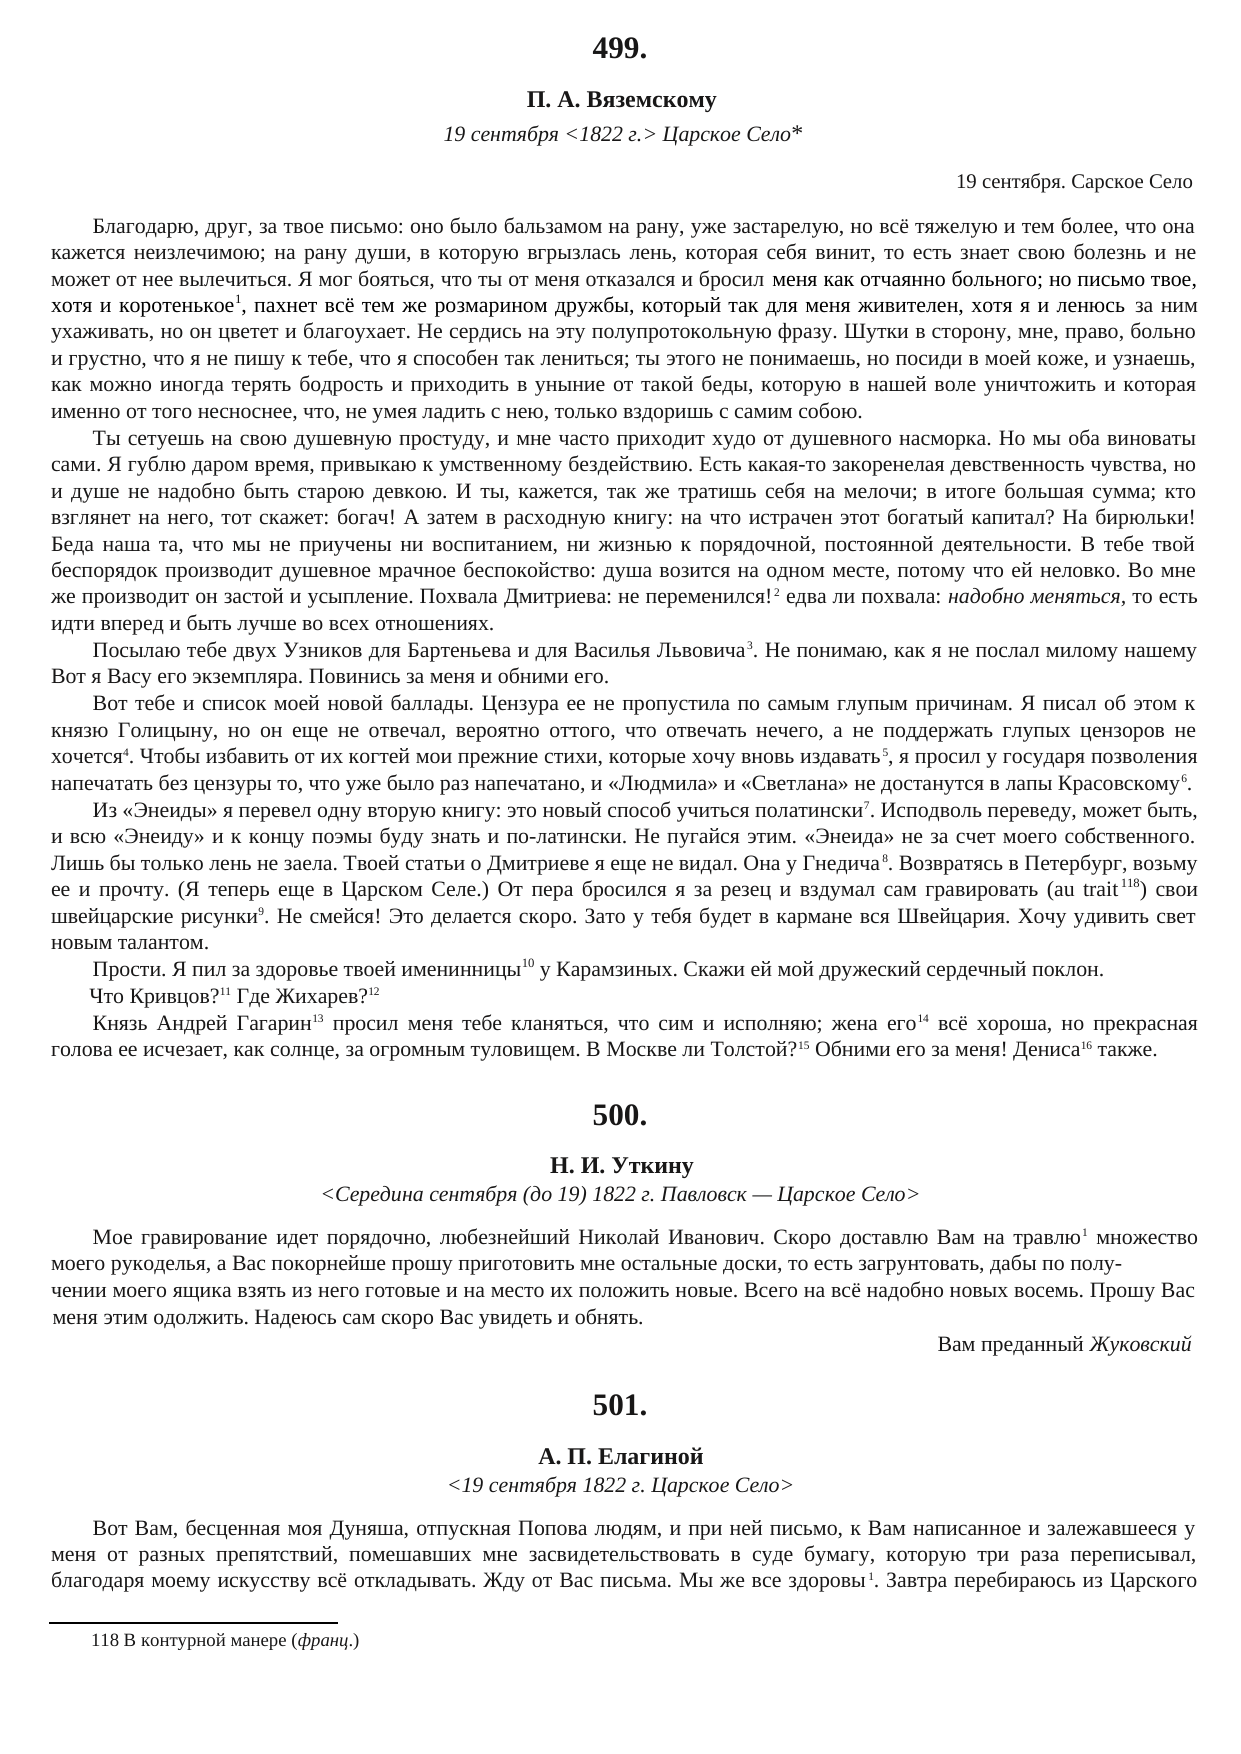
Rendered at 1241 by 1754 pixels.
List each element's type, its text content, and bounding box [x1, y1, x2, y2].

text 19 сентября <1822 г.> Царское Село* [50, 119, 1196, 147]
text Вам преданный Жуковский [90, 1331, 1193, 1356]
text Что Кривцов?11 Где Жихарев?12 [89, 983, 1198, 1008]
text <Середина сентября (до 19) 1822 г. Павловск — Царское Село> [50, 1181, 1193, 1207]
text Князь Андрей Гагарин13 просил меня тебе кланяться, что сим и исполняю; жена его14 всё хороша, но прекрасная голова ее исчезает, как солнце, за огромным туловищем. В Москве ли Толстой?15 Обними его за меня! Дениса16 также. [51, 1010, 1198, 1062]
text Из «Энеиды» я перевел одну вторую книгу: это новый способ учиться полатински7. Исподволь переведу, может быть, и всю «Энеиду» и к концу поэмы буду знать и по-латински. Не пугайся этим. «Энеида» не за счет моего собственного. Лишь бы только лень не заела. Твоей статьи о Дмитриеве я еще не видал. Она у Гнедича8. Возвратясь в Петербург, возьму ее и прочту. (Я теперь еще в Царском Селе.) От пера бросился я за резец и вздумал сам гравировать (au trait) свои швейцарские рисунки9. Не смейся! Это делается скоро. Зато у тебя будет в кармане вся Швейцария. Хочу удивить свет новым талантом. [51, 797, 1198, 954]
text 19 сентября. Сарское Село [91, 169, 1193, 193]
text Вот тебе и список моей новой баллады. Цензура ее не пропустила по самым глупым причинам. Я писал об этом к князю Голицыну, но он еще не отвечал, вероятно оттого, что отвечать нечего, а не поддержать глупых цензоров не хочется4. Чтобы избавить от их когтей мои прежние стихи, которые хочу вновь издавать5, я просил у государя позволения напечатать без цензуры то, что уже было раз напечатано, и «Людмила» и «Светлана» не достанутся в лапы Красовскому6. [51, 690, 1198, 795]
text П. А. Вяземскому [51, 85, 1193, 113]
subtitle 501. [49, 1386, 1190, 1422]
text Мое гравирование идет порядочно, любезнейший Николай Иванович. Скоро доставлю Вам на травлю1 множество моего рукоделья, а Вас покорнейше прошу приготовить мне остальные доски, то есть загрунтовать, дабы по полу- [51, 1224, 1198, 1275]
subtitle 500. [49, 1096, 1190, 1132]
text В контурной манере (франц.) [49, 1629, 1197, 1651]
text Прости. Я пил за здоровье твоей именинницы10 у Карамзиных. Скажи ей мой дружеский сердечный поклон. [51, 956, 1198, 981]
text Вот Вам, бесценная моя Дуняша, отпускная Попова людям, и при ней письмо, к Вам написанное и залежавшееся у меня от разных препятствий, помешавших мне засвидетельствовать в суде бумагу, которую три раза переписывал, благодаря моему искусству всё откладывать. Жду от Вас письма. Мы же все здоровы1. Завтра перебираюсь из Царского [51, 1514, 1198, 1593]
text чении моего ящика взять из него готовые и на место их положить новые. Всего на всё надобно новых восемь. Прошу Вас меня этим одолжить. Надеюсь сам скоро Вас увидеть и обнять. [51, 1277, 1198, 1329]
subtitle 499. [49, 29, 1190, 65]
text <19 сентября 1822 г. Царское Село> [50, 1472, 1193, 1497]
text Н. И. Уткину [51, 1152, 1193, 1179]
text Благодарю, друг, за твое письмо: оно было бальзамом на рану, уже застарелую, но всё тяжелую и тем более, что она кажется неизлечимою; на рану души, в которую вгрызлась лень, которая себя винит, то есть знает свою болезнь и не может от нее вылечиться. Я мог бояться, что ты от меня отказался и бросил меня как отчаянно больного; но письмо твое, хотя и коротенькое1, пахнет всё тем же розмарином дружбы, который так для меня живителен, хотя я и ленюсь за ним ухаживать, но он цветет и благоухает. Не сердись на эту полупротокольную фразу. Шутки в сторону, мне, право, больно и грустно, что я не пишу к тебе, что я способен так лениться; ты этого не понимаешь, но посиди в моей коже, и узнаешь, как можно иногда терять бодрость и приходить в уныние от такой беды, которую в нашей воле уничтожить и которая именно от того несноснее, что, не умея ладить с нею, только вздоришь с самим собою. [51, 213, 1198, 423]
text Посылаю тебе двух Узников для Бартеньева и для Василья Львовича3. Не понимаю, как я не послал милому нашему Вот я Васу его экземпляра. Повинись за меня и обними его. [51, 637, 1198, 689]
text А. П. Елагиной [51, 1442, 1191, 1470]
text Ты сетуешь на свою душевную простуду, и мне часто приходит худо от душевного насморка. Но мы оба виноваты сами. Я гублю даром время, привыкаю к умственному бездействию. Есть какая-то закоренелая девственность чувства, но и душе не надобно быть старою девкою. И ты, кажется, так же тратишь себя на мелочи; в итоге большая сумма; кто взглянет на него, тот скажет: богач! А затем в расходную книгу: на что истрачен этот богатый капитал? На бирюльки! Беда наша та, что мы не приучены ни воспитанием, ни жизнью к порядочной, постоянной деятельности. В тебе твой беспорядок производит душевное мрачное беспокойство: душа возится на одном месте, потому что ей неловко. Во мне же производит он застой и усыпление. Похвала Дмитриева: не переменился!2 едва ли похвала: надобно меняться, то есть идти вперед и быть лучше во всех отношениях. [51, 425, 1198, 635]
